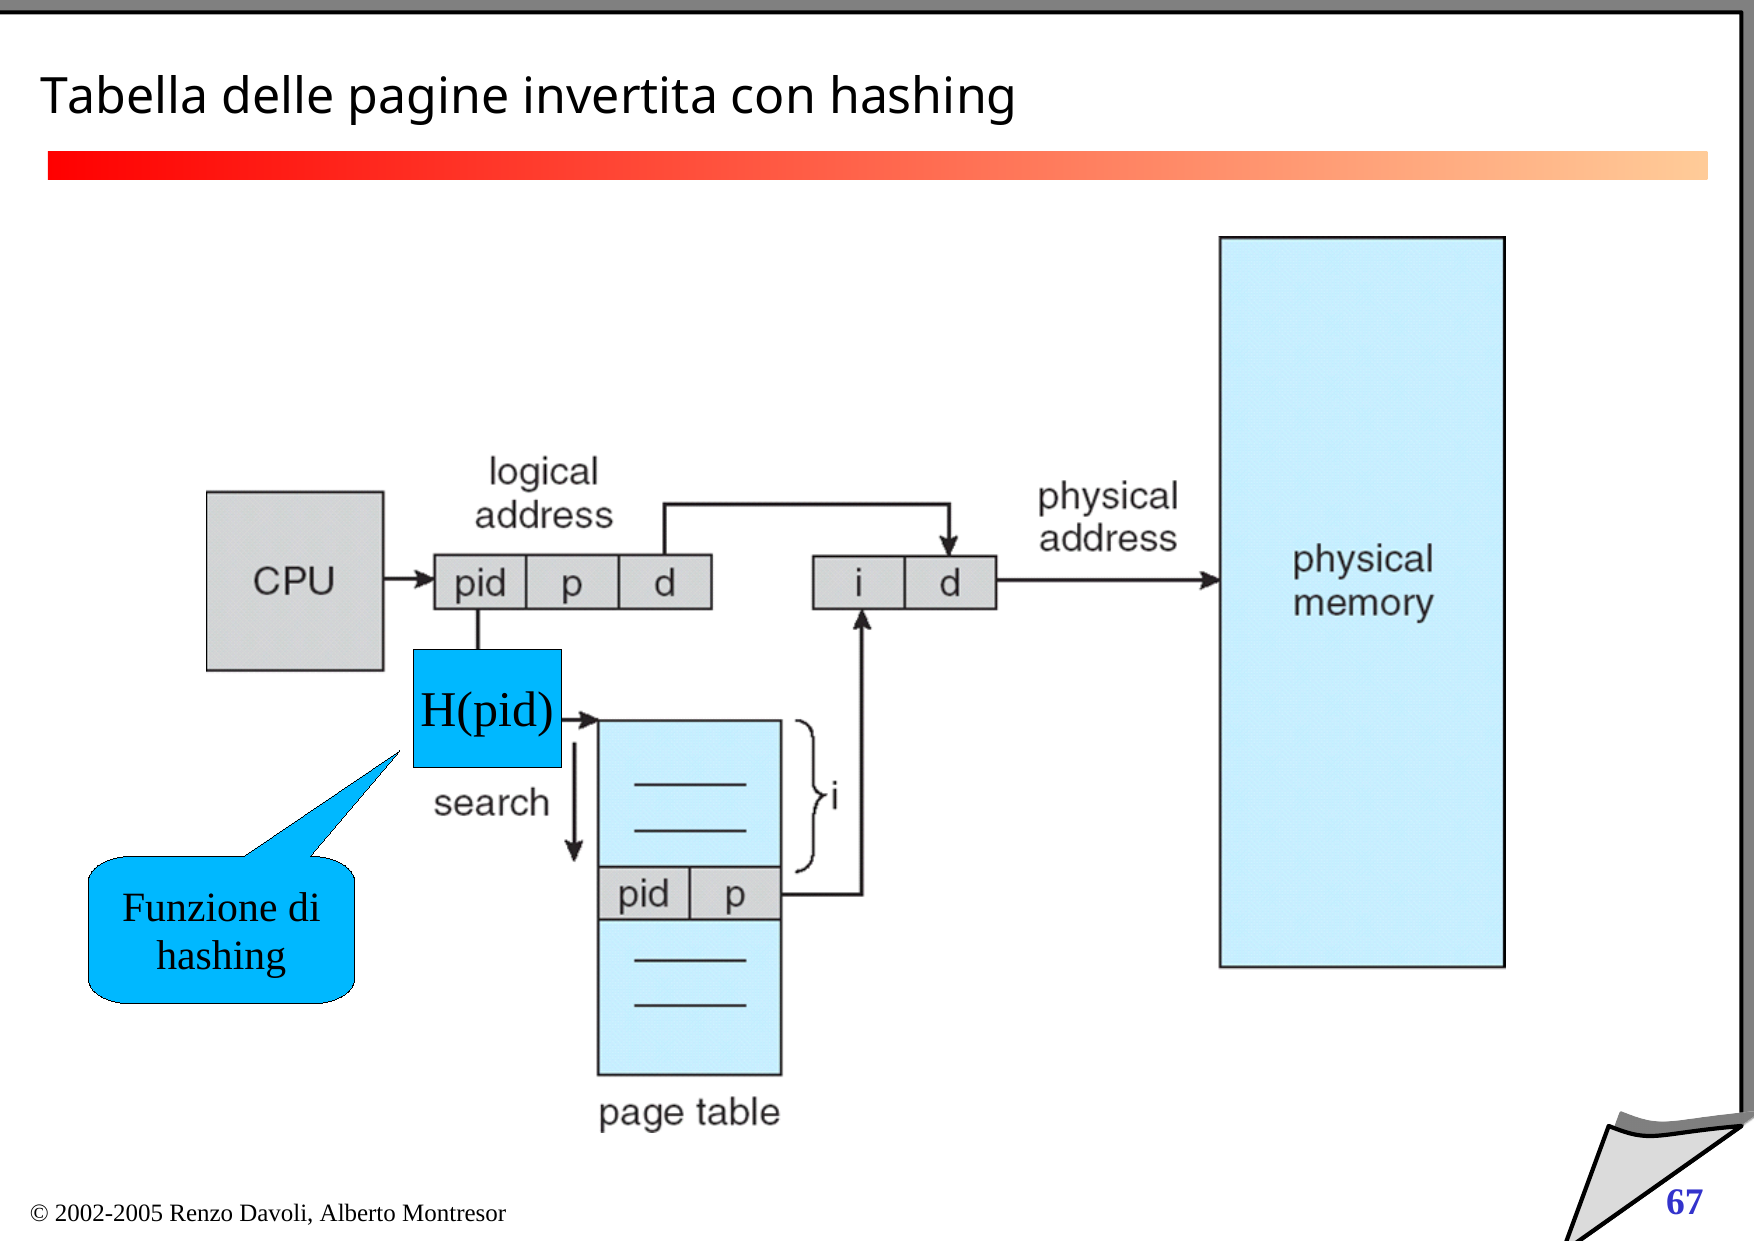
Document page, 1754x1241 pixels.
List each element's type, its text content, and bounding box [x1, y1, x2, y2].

picture [206, 236, 1506, 1133]
text_box MMU [750, 152, 754, 179]
title Tabella delle pagine invertita con hashing [40, 49, 1714, 144]
text_box H(pid) [413, 649, 562, 768]
text_box Funzione di hashing [88, 750, 400, 1004]
